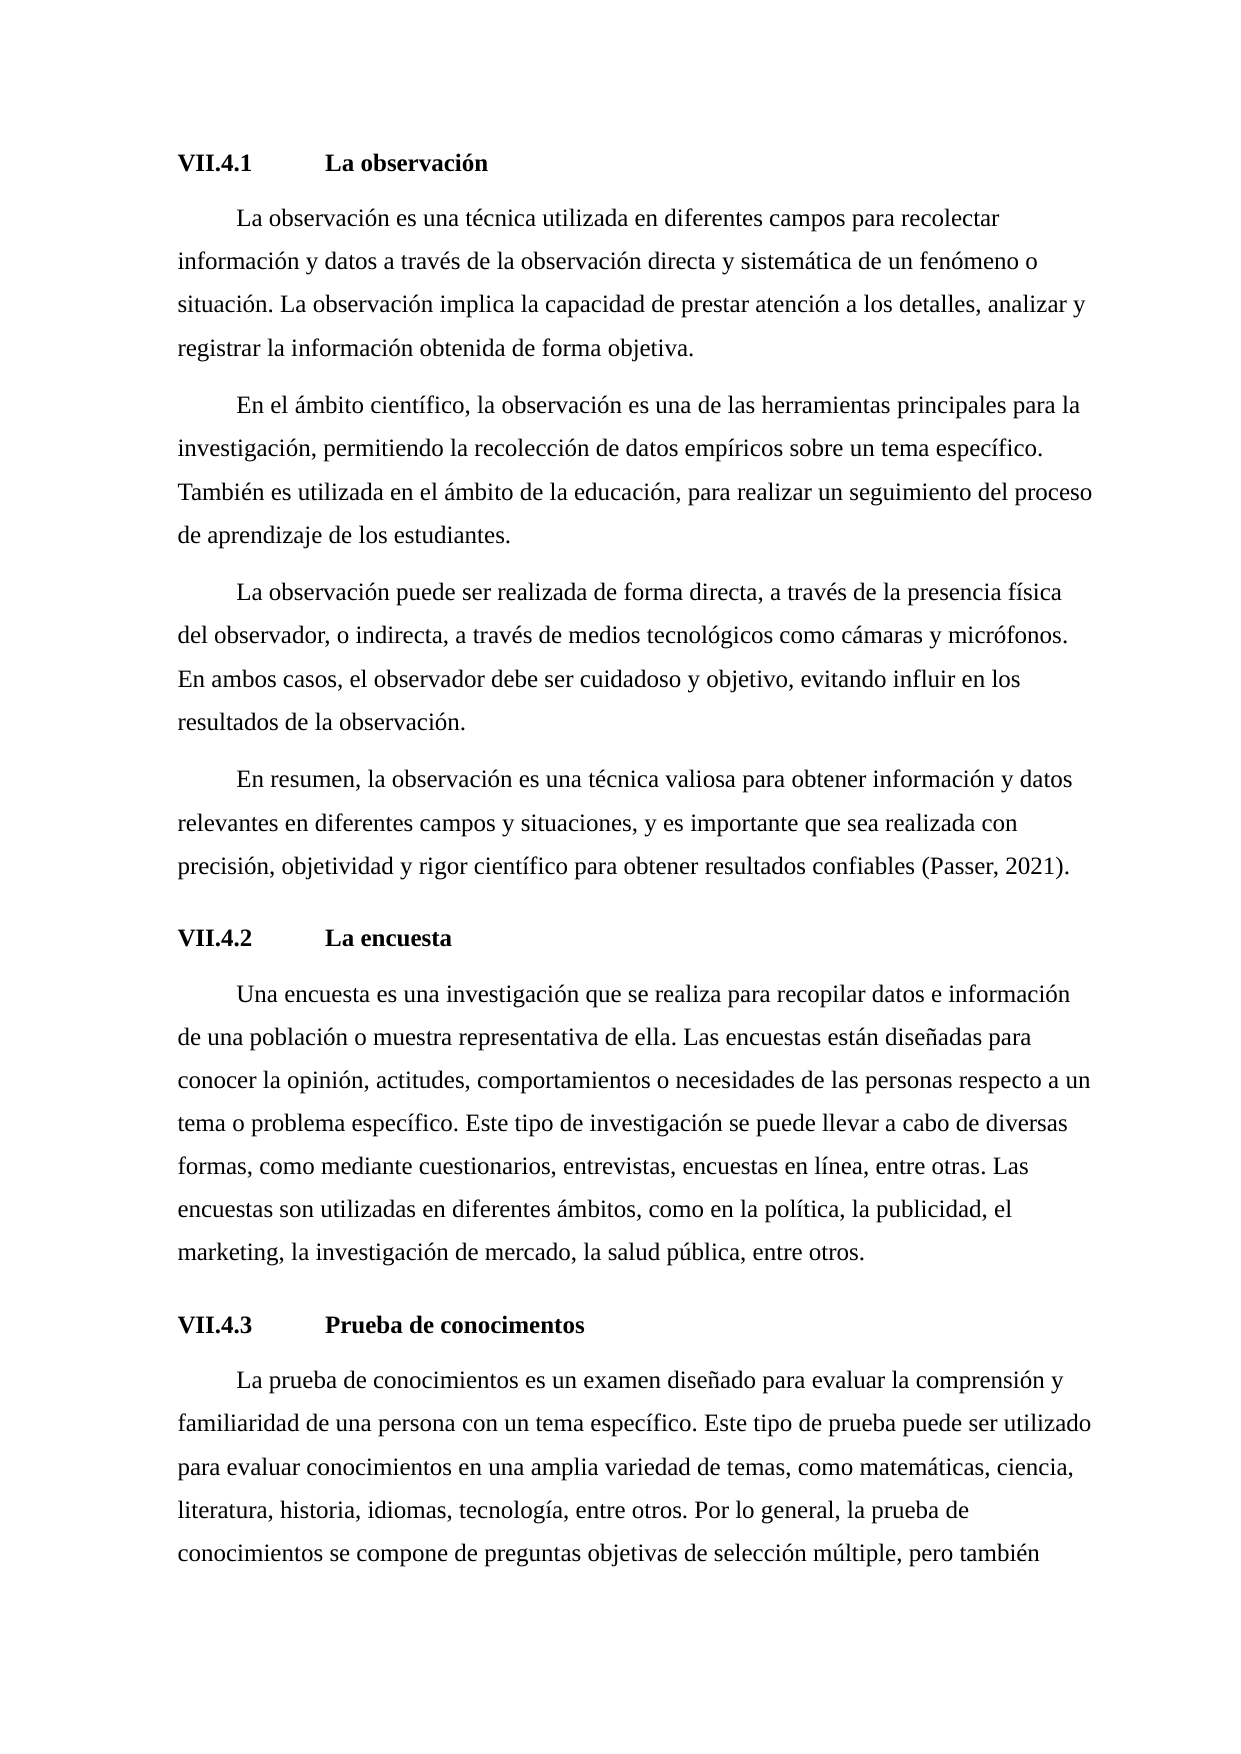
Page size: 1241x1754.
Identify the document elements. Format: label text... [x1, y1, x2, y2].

text La observación puede ser realizada de forma directa, a través de la presencia física del observador, o indirecta, a través de medios tecnológicos como cámaras y micrófonos. En ambos casos, el observador debe ser cuidadoso y objetivo, evitando influir en los resultados de la observación. [177, 577, 1093, 736]
text Una encuesta es una investigación que se realiza para recopilar datos e información de una población o muestra representativa de ella. Las encuestas están diseñadas para conocer la opinión, actitudes, comportamientos o necesidades de las personas respecto a un tema o problema específico. Este tipo de investigación se puede llevar a cabo de diversas formas, como mediante cuestionarios, entrevistas, encuestas en línea, entre otras. Las encuestas son utilizadas en diferentes ámbitos, como en la política, la publicidad, el marketing, la investigación de mercado, la salud pública, entre otros. [177, 979, 1093, 1266]
text En el ámbito científico, la observación es una de las herramientas principales para la investigación, permitiendo la recolección de datos empíricos sobre un tema específico. También es utilizada en el ámbito de la educación, para realizar un seguimiento del proceso de aprendizaje de los estudiantes. [177, 390, 1093, 548]
subtitle La observación [177, 148, 1093, 176]
subtitle Prueba de conocimentos [177, 1310, 1093, 1338]
text En resumen, la observación es una técnica valiosa para obtener información y datos relevantes en diferentes campos y situaciones, y es importante que sea realizada con precisión, objetividad y rigor científico para obtener resultados confiables (Passer, 2021). [177, 764, 1093, 879]
text La observación es una técnica utilizada en diferentes campos para recolectar información y datos a través de la observación directa y sistemática de un fenómeno o situación. La observación implica la capacidad de prestar atención a los detalles, analizar y registrar la información obtenida de forma objetiva. [177, 203, 1093, 361]
text La prueba de conocimientos es un examen diseñado para evaluar la comprensión y familiaridad de una persona con un tema específico. Este tipo de prueba puede ser utilizado para evaluar conocimientos en una amplia variedad de temas, como matemáticas, ciencia, literatura, historia, idiomas, tecnología, entre otros. Por lo general, la prueba de conocimientos se compone de preguntas objetivas de selección múltiple, pero también [177, 1365, 1093, 1567]
subtitle La encuesta [177, 923, 1093, 952]
